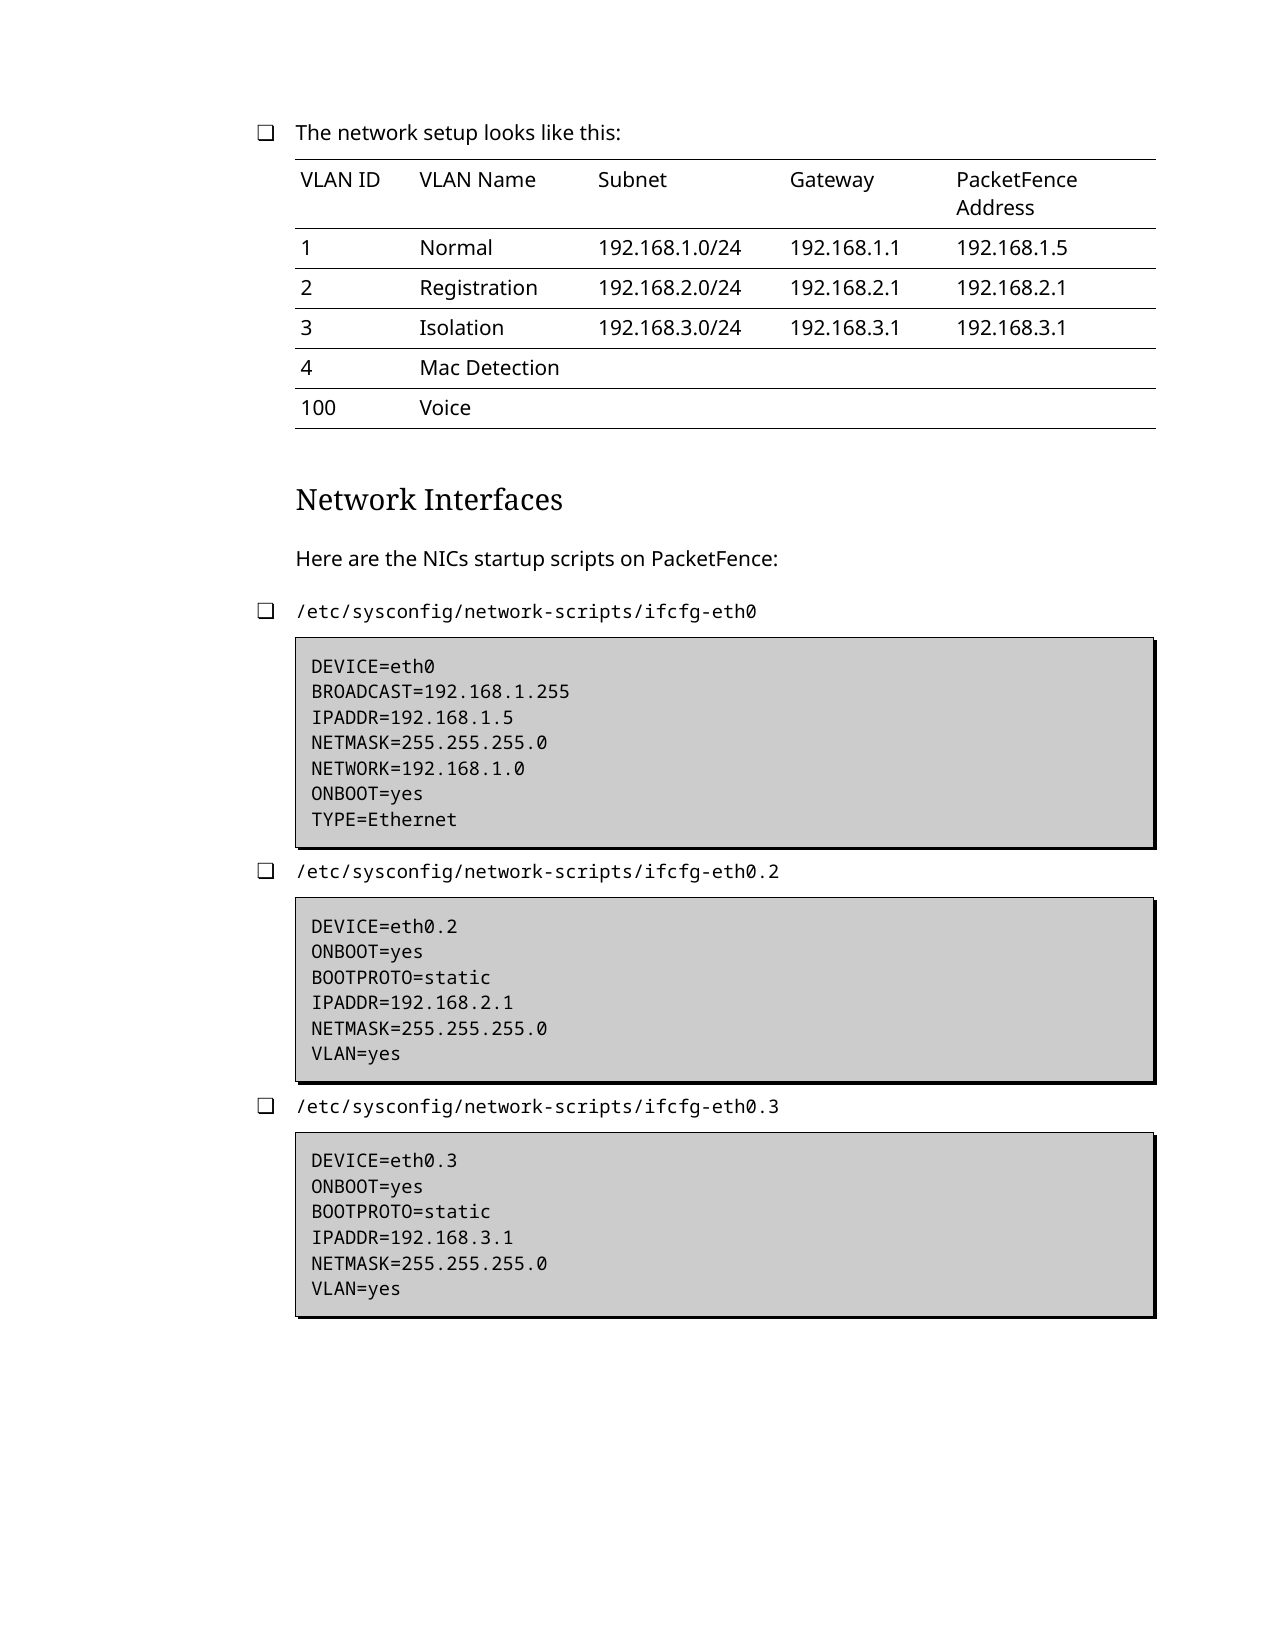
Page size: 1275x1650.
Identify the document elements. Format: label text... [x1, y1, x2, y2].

table_cell Normal [414, 229, 592, 267]
subtitle Network Interfaces [295, 480, 1157, 519]
table_cell 3 [295, 309, 414, 347]
table_header VLAN ID [295, 160, 414, 227]
list ❏ /etc/sysconfig/network-scripts/ifcfg-eth0.2 [256, 856, 1157, 885]
list ❏ /etc/sysconfig/network-scripts/ifcfg-eth0.3 [256, 1091, 1157, 1119]
table_cell 192.168.3.1 [950, 309, 1156, 347]
table_cell [784, 389, 950, 427]
table_cell 192.168.1.1 [784, 229, 950, 267]
table_header Subnet [592, 160, 784, 227]
list ❏ /etc/sysconfig/network-scripts/ifcfg-eth0 [256, 596, 1157, 625]
table_cell 4 [295, 349, 414, 387]
table_cell Registration [414, 269, 592, 307]
table_cell 192.168.2.0/24 [592, 269, 784, 307]
text DEVICE=eth0 BROADCAST=192.168.1.255 IPADDR=192.168.1.5 NETMASK=255.255.255.0 NETWORK=192.168.1.0 ONBOOT=yes TYPE=Ethernet [296, 638, 1153, 847]
text DEVICE=eth0.2 ONBOOT=yes BOOTPROTO=static IPADDR=192.168.2.1 NETMASK=255.255.255.0 VLAN=yes [296, 898, 1153, 1081]
table_cell 192.168.1.5 [950, 229, 1156, 267]
table_cell [784, 349, 950, 387]
text DEVICE=eth0.3 ONBOOT=yes BOOTPROTO=static IPADDR=192.168.3.1 NETMASK=255.255.255.0 VLAN=yes [296, 1133, 1153, 1316]
table_cell [592, 389, 784, 427]
table_header Gateway [784, 160, 950, 227]
table_cell [592, 349, 784, 387]
text Here are the NICs startup scripts on PacketFence: [295, 544, 1157, 573]
table_cell Voice [414, 389, 592, 427]
table_header PacketFence Address [950, 160, 1156, 227]
table_cell [950, 389, 1156, 427]
table_cell 100 [295, 389, 414, 427]
table_cell 192.168.2.1 [784, 269, 950, 307]
table_cell Isolation [414, 309, 592, 347]
table_cell 192.168.3.0/24 [592, 309, 784, 347]
table_cell 2 [295, 269, 414, 307]
table_cell 192.168.3.1 [784, 309, 950, 347]
table_cell Mac Detection [414, 349, 592, 387]
list ❏ The network setup looks like this: [256, 118, 1157, 147]
table_cell 192.168.2.1 [950, 269, 1156, 307]
table_cell 1 [295, 229, 414, 267]
table_cell [950, 349, 1156, 387]
table_header VLAN Name [414, 160, 592, 227]
table_cell 192.168.1.0/24 [592, 229, 784, 267]
